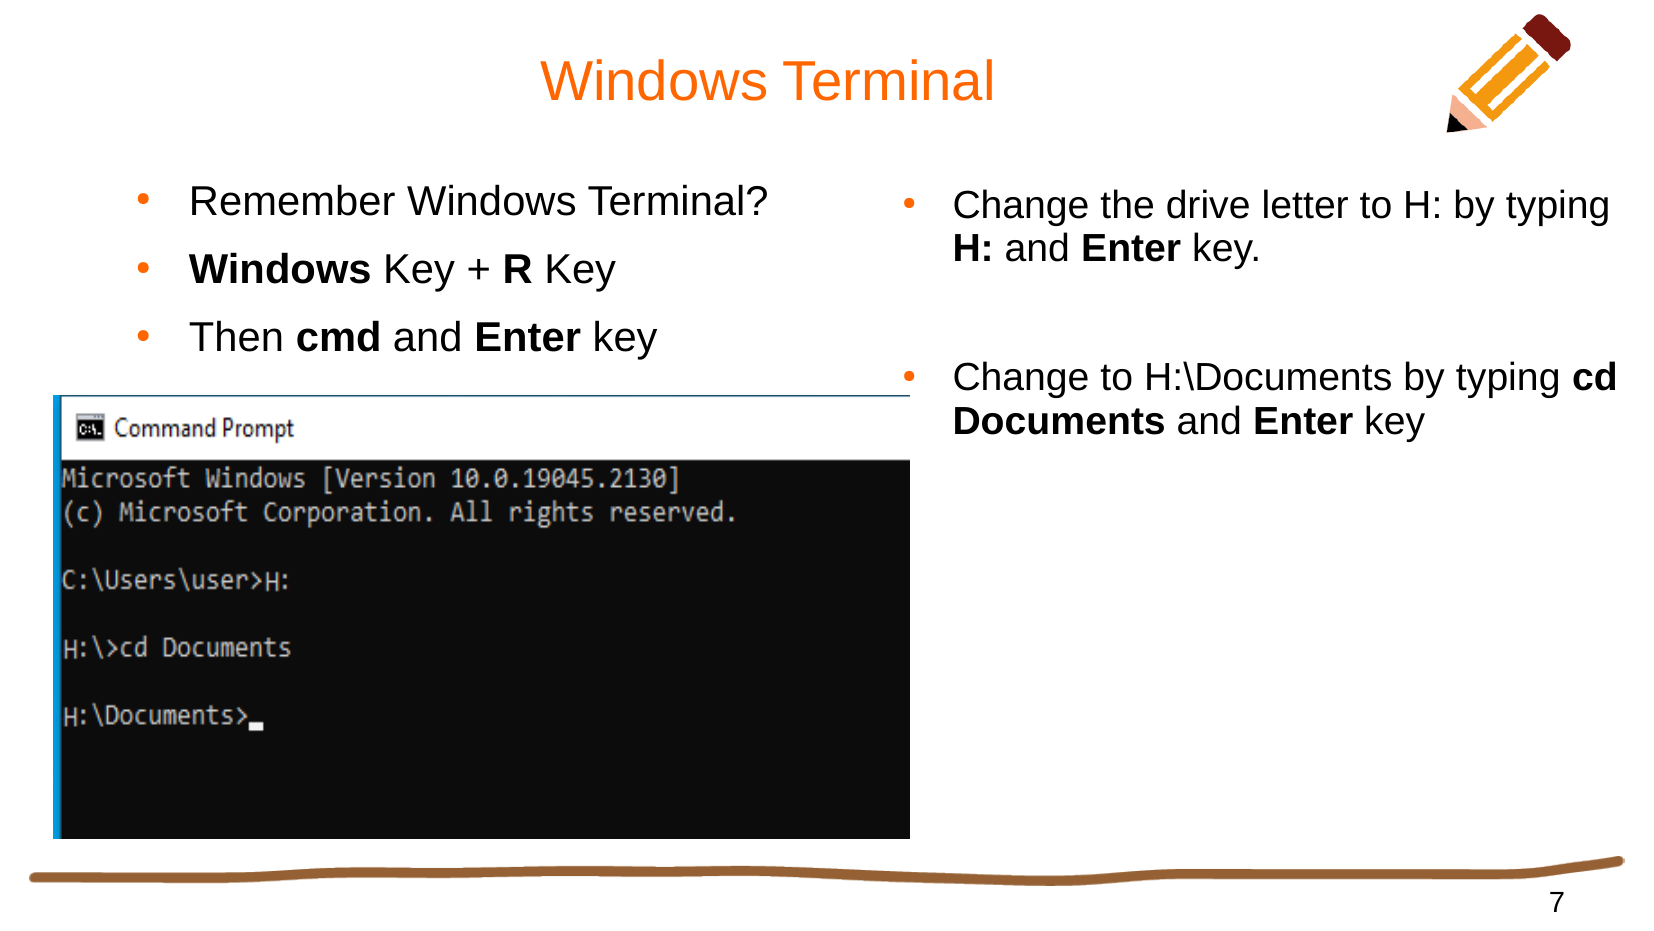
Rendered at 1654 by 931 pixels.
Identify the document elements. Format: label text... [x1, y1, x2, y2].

title Windows Terminal [88, 29, 1447, 133]
list Remember Windows Terminal? Windows Key + R Key Then cmd and Enter key [118, 177, 857, 395]
picture [1446, 14, 1571, 118]
list Change the drive letter to H: by typing H: and Enter key. Change to H:\Documents by typing cd Documents and Enter key [885, 118, 1625, 443]
picture [29, 856, 1625, 886]
picture [61, 395, 910, 839]
